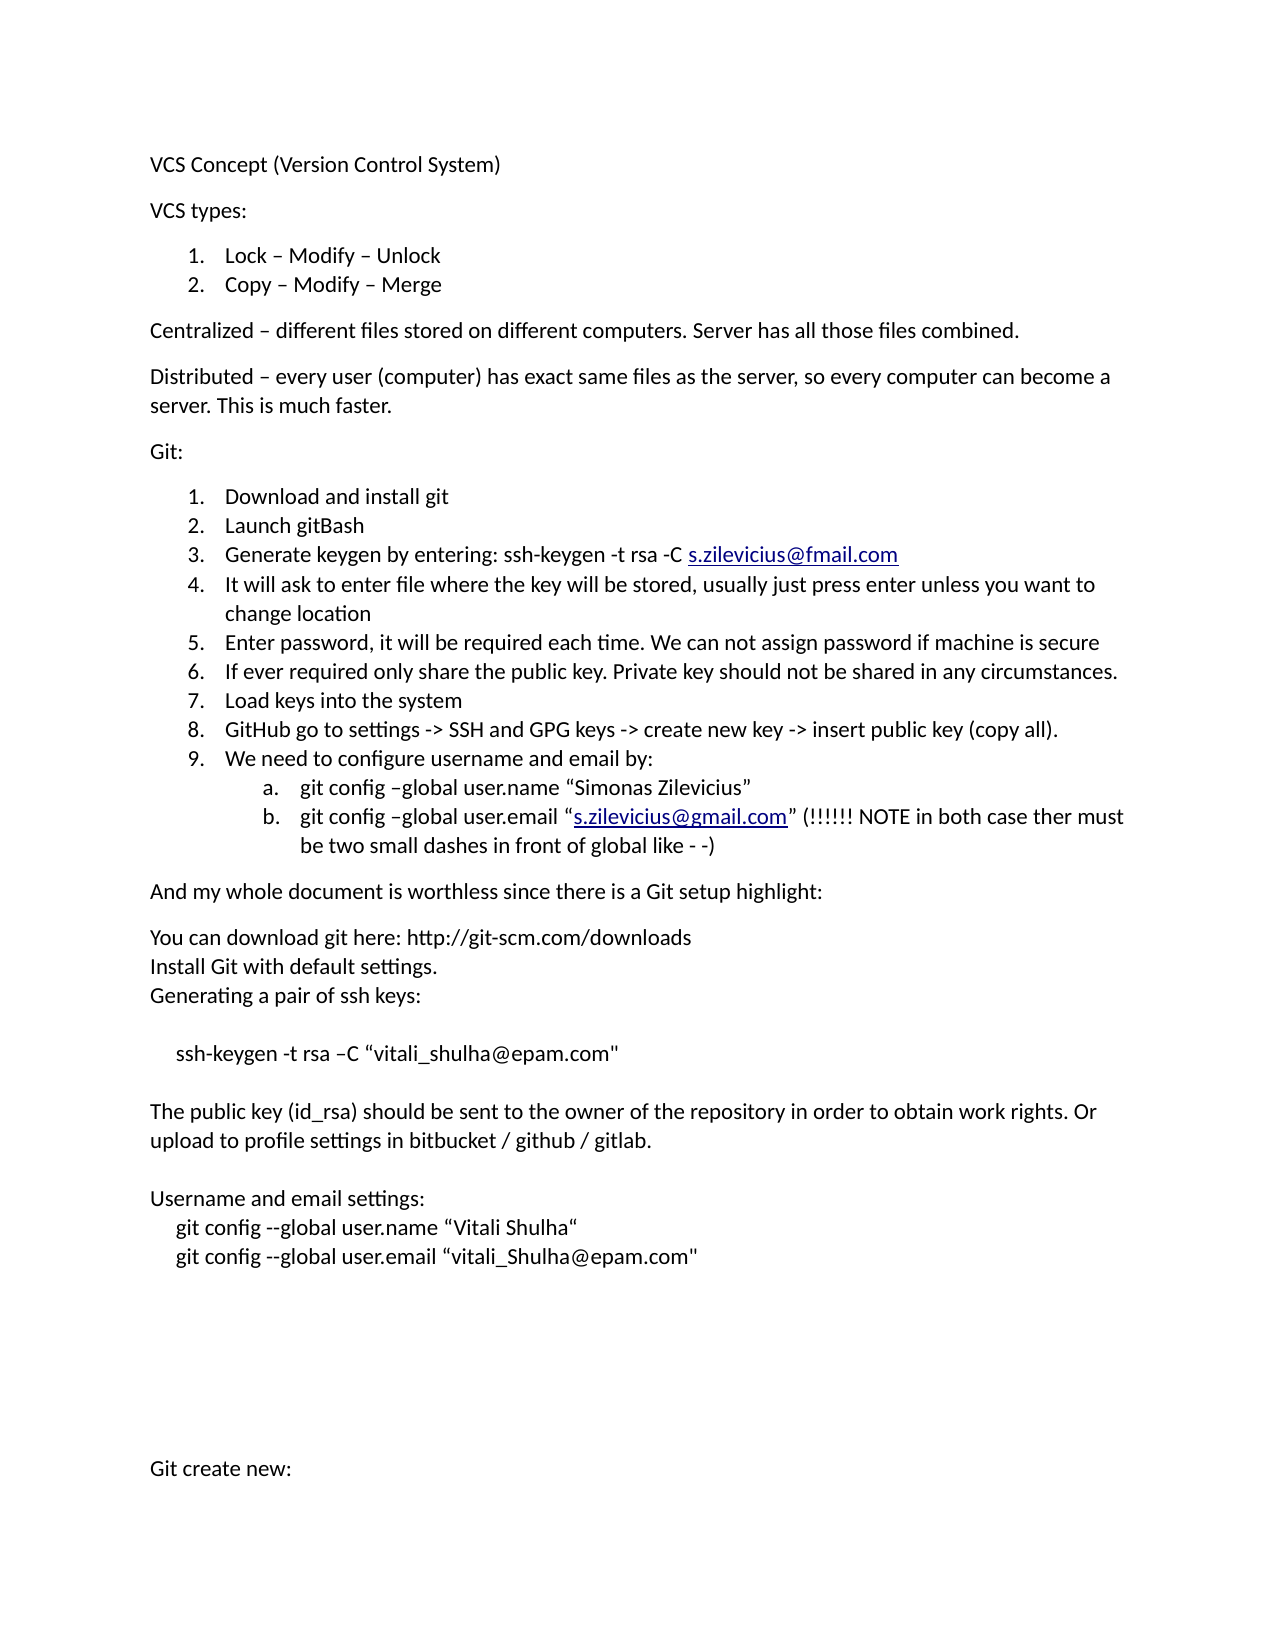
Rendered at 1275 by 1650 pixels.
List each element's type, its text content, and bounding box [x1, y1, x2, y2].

list Download and install git [187, 482, 1125, 511]
text You can download git here: http://git-scm.com/downloads [150, 923, 1125, 951]
text Install Git with default settings. [150, 952, 1125, 980]
text The public key (id_rsa) should be sent to the owner of the repository in order to obtain work rights. Or upload to profile settings in bitbucket / github / gitlab. [150, 1097, 1125, 1154]
list Copy – Modify – Merge [187, 271, 1125, 298]
text git config --global user.name “Vitali Shulha“ [150, 1213, 1125, 1241]
list GitHub go to settings -> SSH and GPG keys -> create new key -> insert public key (copy all). [187, 715, 1125, 743]
list git config –global user.email “s.zilevicius@gmail.com” (!!!!!! NOTE in both case ther must be two small dashes in front of global like - -) [262, 802, 1125, 859]
list Load keys into the system [187, 686, 1125, 714]
text And my whole document is worthless since there is a Git setup highlight: [150, 877, 1125, 905]
list Generate keygen by entering: ssh-keygen -t rsa -C s.zilevicius@fmail.com [187, 541, 1125, 569]
text ssh-keygen -t rsa –C “vitali_shulha@epam.com" [150, 1039, 1125, 1067]
text Distributed – every user (computer) has exact same files as the server, so every computer can become a server. This is much faster. [150, 362, 1125, 419]
text VCS types: [150, 196, 1125, 224]
text Generating a pair of ssh keys: [150, 981, 1125, 1009]
list Enter password, it will be required each time. We can not assign password if machine is secure [187, 628, 1125, 656]
list We need to configure username and email by: [187, 744, 1125, 772]
text Git: [150, 437, 1125, 465]
list It will ask to enter file where the key will be stored, usually just press enter unless you want to change location [187, 570, 1125, 627]
text VCS Concept (Version Control System) [150, 150, 1125, 178]
list Lock – Modify – Unlock [187, 241, 1125, 269]
list git config –global user.name “Simonas Zilevicius” [262, 773, 1125, 801]
list Launch gitBash [187, 512, 1125, 539]
text git config --global user.email “vitali_Shulha@epam.com" [150, 1242, 1125, 1270]
list If ever required only share the public key. Private key should not be shared in any circumstances. [187, 657, 1125, 685]
text Centralized – different files stored on different computers. Server has all those files combined. [150, 316, 1125, 344]
text Git create new: [150, 1454, 1125, 1482]
text Username and email settings: [150, 1184, 1125, 1212]
